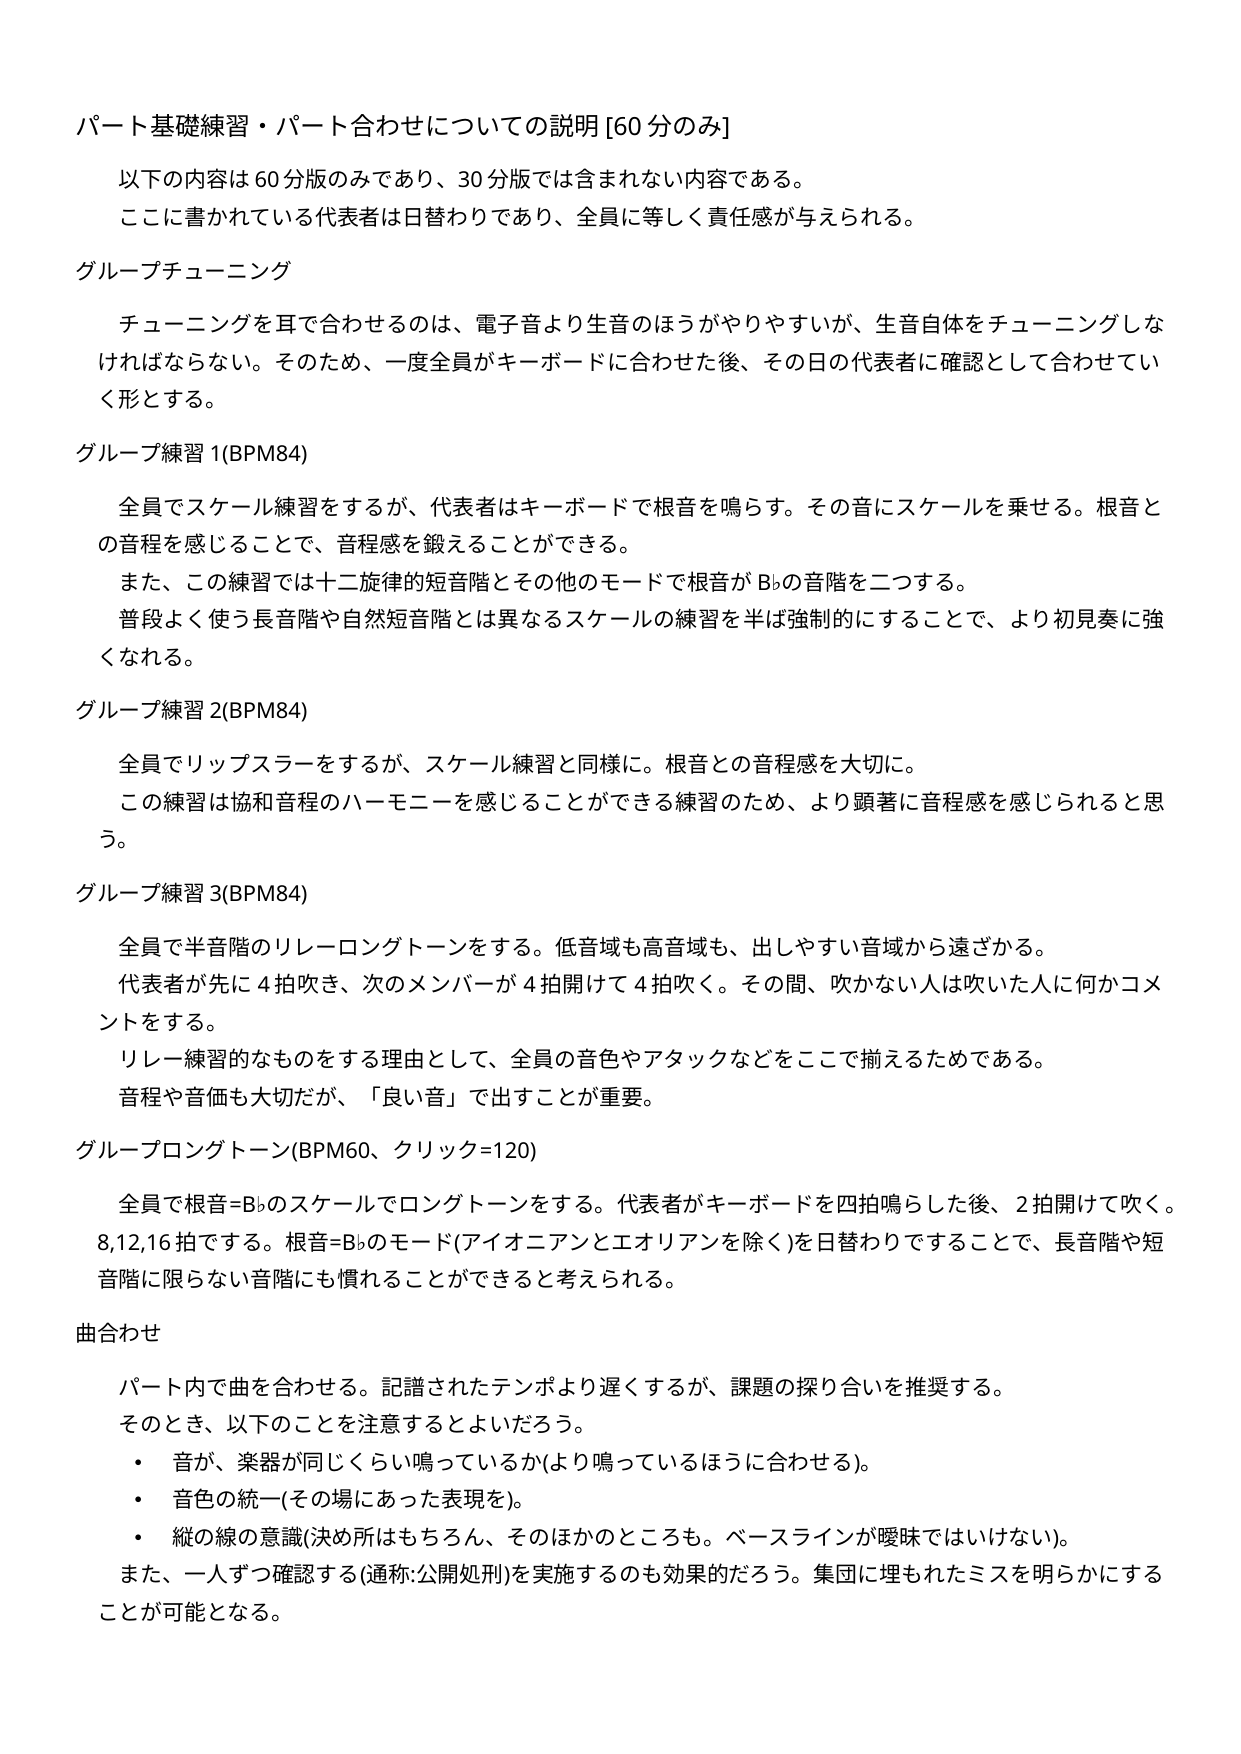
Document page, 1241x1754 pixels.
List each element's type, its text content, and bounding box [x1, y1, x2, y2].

text 代表者が先に4拍吹き、次のメンバーが4拍開けて4拍吹く。その間、吹かない人は吹いた人に何かコメントをする。 [97, 964, 1165, 1039]
subtitle グループ練習1(BPM84) [75, 433, 1165, 471]
list 音が、楽器が同じくらい鳴っているか(より鳴っているほうに合わせる)。 [134, 1442, 1165, 1479]
subtitle グループロングトーン(BPM60、クリック=120) [75, 1131, 1165, 1168]
text チューニングを耳で合わせるのは、電子音より生音のほうがやりやすいが、生音自体をチューニングしなければならない。そのため、一度全員がキーボードに合わせた後、その日の代表者に確認として合わせていく形とする。 [97, 304, 1165, 417]
list 縦の線の意識(決め所はもちろん、そのほかのところも。ベースラインが曖昧ではいけない)。 [134, 1517, 1165, 1554]
text この練習は協和音程のハーモニーを感じることができる練習のため、より顕著に音程感を感じられると思う。 [97, 782, 1165, 857]
subtitle グループ練習3(BPM84) [75, 873, 1165, 911]
text 普段よく使う長音階や自然短音階とは異なるスケールの練習を半ば強制的にすることで、より初見奏に強くなれる。 [97, 599, 1165, 674]
subtitle グループ練習2(BPM84) [75, 691, 1165, 728]
text 全員で半音階のリレーロングトーンをする。低音域も高音域も、出しやすい音域から遠ざかる。 [97, 927, 1165, 964]
text 全員で根音=B♭のスケールでロングトーンをする。代表者がキーボードを四拍鳴らした後、2拍開けて吹く。8,12,16拍でする。根音=B♭のモード(アイオニアンとエオリアンを除く)を日替わりですることで、長音階や短音階に限らない音階にも慣れることができると考えられる。 [97, 1184, 1165, 1297]
subtitle 曲合わせ [75, 1313, 1165, 1351]
subtitle グループチューニング [75, 251, 1165, 288]
text また、一人ずつ確認する(通称:公開処刑)を実施するのも効果的だろう。集団に埋もれたミスを明らかにすることが可能となる。 [97, 1554, 1165, 1629]
text リレー練習的なものをする理由として、全員の音色やアタックなどをここで揃えるためである。 [97, 1039, 1165, 1077]
text 全員でスケール練習をするが、代表者はキーボードで根音を鳴らす。その音にスケールを乗せる。根音との音程を感じることで、音程感を鍛えることができる。 [97, 487, 1165, 562]
text パート内で曲を合わせる。記譜されたテンポより遅くするが、課題の探り合いを推奨する。 [97, 1367, 1165, 1404]
subtitle パート基礎練習・パート合わせについての説明 [60分のみ] [75, 106, 1165, 143]
text 全員でリップスラーをするが、スケール練習と同様に。根音との音程感を大切に。 [97, 744, 1165, 782]
text 以下の内容は60分版のみであり、30分版では含まれない内容である。 [97, 159, 1165, 197]
text 音程や音価も大切だが、「良い音」で出すことが重要。 [97, 1077, 1165, 1114]
list 音色の統一(その場にあった表現を)。 [134, 1479, 1165, 1517]
text また、この練習では十二旋律的短音階とその他のモードで根音がB♭の音階を二つする。 [97, 562, 1165, 599]
text そのとき、以下のことを注意するとよいだろう。 [97, 1404, 1165, 1442]
text ここに書かれている代表者は日替わりであり、全員に等しく責任感が与えられる。 [97, 197, 1165, 234]
